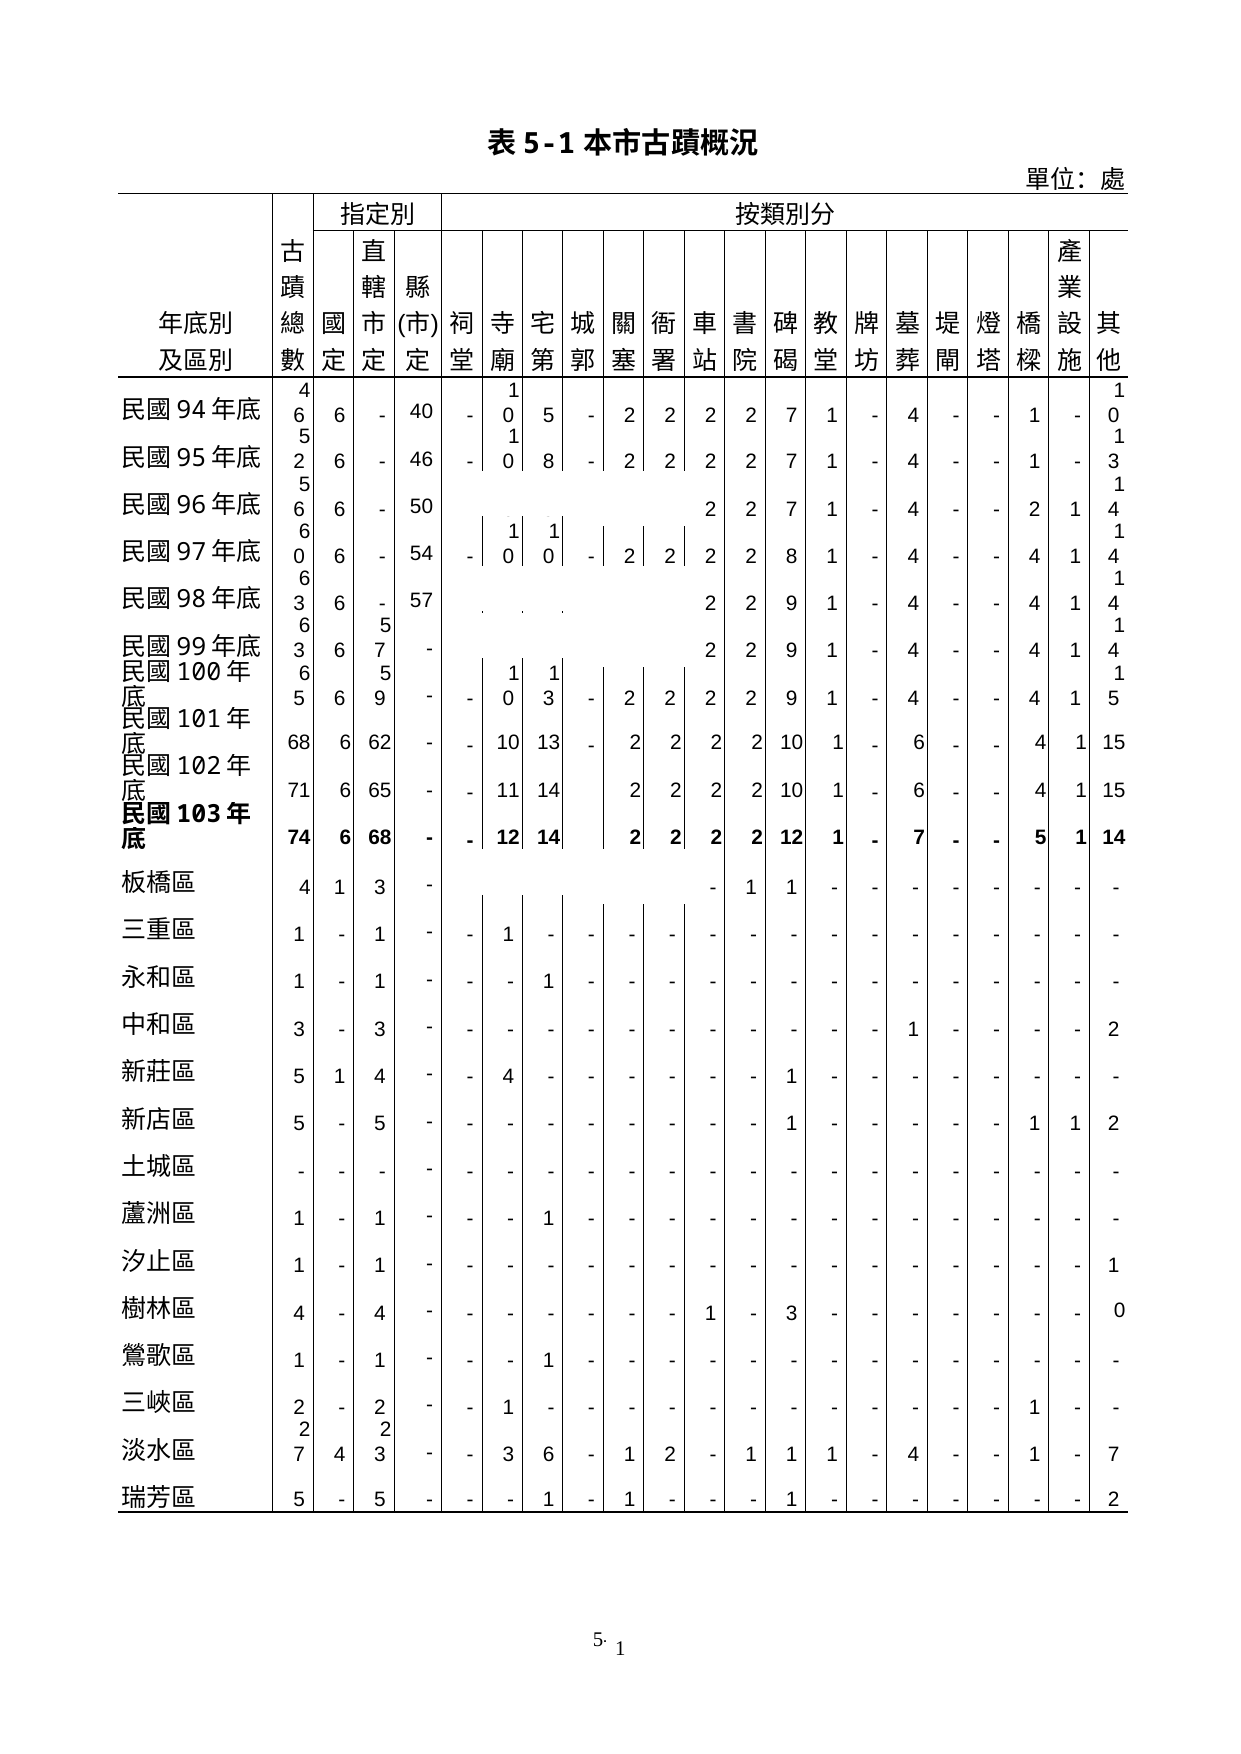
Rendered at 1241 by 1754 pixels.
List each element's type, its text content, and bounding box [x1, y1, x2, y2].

table_cell - [928, 1464, 967, 1511]
table_cell - [604, 944, 643, 991]
table_cell 1 [1009, 1086, 1048, 1133]
table_cell - [806, 944, 846, 991]
table_cell - [685, 1180, 724, 1228]
table_cell [563, 755, 603, 802]
table_cell 6 [314, 471, 353, 518]
table_cell 古蹟總數 [273, 194, 313, 376]
table_cell - [806, 1180, 846, 1228]
table_cell 15 [1090, 708, 1128, 755]
table_cell - [563, 424, 603, 471]
table_cell - [847, 802, 886, 849]
table_cell - [395, 802, 441, 849]
table_cell 2 [685, 708, 724, 755]
table_cell [696, 566, 724, 574]
table_cell - [1009, 1464, 1048, 1511]
table_cell - [442, 944, 482, 991]
table_cell 宅第 [523, 231, 562, 376]
table_cell - [1049, 1180, 1089, 1228]
table_cell 2 [644, 708, 684, 755]
table_cell 民國101年底 [118, 708, 272, 755]
table_cell 鶯歌區 [118, 1322, 272, 1369]
table_cell 6 [314, 708, 353, 755]
table_cell 13 [523, 708, 562, 755]
table_cell 1 [806, 755, 846, 802]
table_cell 永和區 [118, 944, 272, 991]
table_cell 2 [685, 755, 724, 802]
table_cell - [314, 1464, 353, 1511]
table_cell - [928, 991, 967, 1038]
table_cell 6 [887, 755, 927, 802]
table_cell 國定 [314, 231, 353, 376]
table_cell 2 [725, 518, 765, 566]
table_cell - [847, 755, 886, 802]
table_cell 1 [1049, 518, 1089, 566]
table_cell - [354, 566, 394, 613]
table_cell - [1049, 897, 1089, 944]
table_cell - [887, 1275, 927, 1322]
table_cell 1 [1049, 755, 1089, 802]
table_cell 1 [766, 1464, 805, 1511]
table_cell 汐止區 [118, 1228, 272, 1275]
table_cell - [442, 897, 482, 944]
table_cell 1 [806, 802, 846, 849]
table_cell - [928, 1228, 967, 1275]
table_cell 車站 [685, 231, 724, 376]
table_cell 4 [887, 1417, 927, 1464]
table_cell 牌坊 [847, 231, 886, 376]
table_cell - [563, 1464, 603, 1511]
table_cell - [847, 991, 886, 1038]
table_cell 4 [483, 1039, 522, 1086]
table_cell 2 [1090, 1086, 1128, 1133]
table_cell 民國99年底 [118, 613, 272, 660]
table_cell 9 [766, 660, 805, 707]
table_cell 2 [685, 660, 724, 707]
table_cell - [644, 1133, 684, 1180]
table_cell 4 [1009, 755, 1048, 802]
table_cell 1 [1049, 708, 1089, 755]
table_cell - [395, 1322, 441, 1369]
table_cell 1 [273, 1180, 313, 1228]
table_cell - [806, 1039, 846, 1086]
table_cell - [314, 897, 353, 944]
table_cell - [1090, 1370, 1128, 1417]
table_cell - [725, 1275, 765, 1322]
table_cell 3 [273, 991, 313, 1038]
table_cell - [314, 1275, 353, 1322]
table_cell 2 [604, 424, 643, 471]
table_cell 6 [314, 660, 353, 707]
table_cell - [604, 1039, 643, 1086]
table_cell - [563, 708, 603, 755]
table_cell - [847, 1228, 886, 1275]
table_cell 1 [806, 566, 846, 613]
table_cell - [354, 424, 394, 471]
table_cell - [1090, 1322, 1128, 1369]
table_cell 63 [273, 613, 313, 660]
table_cell - [806, 1275, 846, 1322]
table_cell - [563, 897, 603, 944]
table_cell 1 [1049, 566, 1089, 613]
table_cell 14 [1090, 566, 1128, 613]
table_cell 碑碣 [766, 231, 805, 376]
table_cell - [766, 1322, 805, 1369]
table_cell - [442, 1370, 482, 1417]
table_cell 2 [725, 802, 765, 849]
table_cell 4 [887, 518, 927, 566]
table_cell - [644, 904, 684, 944]
table_cell - [314, 991, 353, 1038]
table_cell 1 [314, 849, 353, 897]
table_cell 4 [887, 660, 927, 707]
table_cell - [442, 518, 482, 566]
table_cell 4 [1009, 566, 1048, 613]
table_cell - [887, 1086, 927, 1133]
table_cell - [928, 566, 967, 613]
table_cell 4 [1009, 708, 1048, 755]
table_cell 4 [887, 613, 927, 660]
table_cell 1 [766, 849, 805, 897]
table_cell - [442, 1228, 482, 1275]
table_cell 3 [483, 1417, 522, 1464]
table_cell - [483, 991, 522, 1038]
table_cell - [968, 1464, 1008, 1511]
table_cell 2 [725, 755, 765, 802]
table_cell - [1090, 1039, 1128, 1086]
table_cell - [1049, 1275, 1089, 1322]
table_cell 4 [273, 1275, 313, 1322]
table_cell - [968, 1417, 1008, 1464]
table_cell - [644, 1228, 684, 1275]
table_cell - [968, 1322, 1008, 1369]
table_cell - [806, 1086, 846, 1133]
table_cell - [644, 1086, 684, 1133]
table_cell - [523, 897, 562, 944]
table_cell - [563, 660, 603, 707]
table_cell - [928, 944, 967, 991]
table_cell 1 [314, 1039, 353, 1086]
table_cell 新店區 [118, 1086, 272, 1133]
table_cell - [887, 1228, 927, 1275]
table_cell - [442, 991, 482, 1038]
table_cell 6 [314, 613, 353, 660]
table_cell - [314, 1180, 353, 1228]
table_cell 4 [314, 1417, 353, 1464]
table_cell - [968, 802, 1008, 849]
table_cell - [806, 1464, 846, 1511]
table_cell - [685, 1417, 724, 1464]
table_cell - [968, 1370, 1008, 1417]
table_cell - [806, 1133, 846, 1180]
table_cell 1 [523, 1180, 562, 1228]
table_cell - [847, 1322, 886, 1369]
table_cell - [887, 1133, 927, 1180]
table_cell - [1009, 1275, 1048, 1322]
table_cell - [563, 1417, 603, 1464]
table_cell - [395, 1464, 441, 1511]
table_cell 民國98年底 [118, 566, 272, 613]
table_cell - [968, 944, 1008, 991]
table_cell - [395, 944, 441, 991]
table_cell - [604, 1322, 643, 1369]
table_cell - [523, 1275, 562, 1322]
table_cell 65 [354, 755, 394, 802]
table_cell - [395, 849, 441, 897]
table_cell 74 [273, 802, 313, 849]
table_cell - [354, 471, 394, 518]
table_cell - [442, 1039, 482, 1086]
table_cell - [523, 1228, 562, 1275]
table_cell 10 [483, 660, 522, 707]
table_cell 46 [395, 424, 441, 471]
table_cell - [685, 1464, 724, 1511]
table_cell - [314, 1133, 353, 1180]
table_cell - [928, 755, 967, 802]
table_cell - [395, 1086, 441, 1133]
table_cell 2 [604, 802, 643, 849]
table_cell - [685, 1086, 724, 1133]
table_cell 2 [725, 566, 765, 613]
table_cell - [847, 1464, 886, 1511]
table_cell 7 [766, 471, 805, 518]
table_cell 2 [644, 755, 684, 802]
table_cell - [563, 1322, 603, 1369]
table_cell 6 [314, 518, 353, 566]
table_cell - [1009, 897, 1048, 944]
table_cell - [1009, 1322, 1048, 1369]
table_cell - [442, 471, 566, 518]
table_cell - [968, 613, 1008, 660]
table_cell - [685, 1039, 724, 1086]
table_cell 68 [354, 802, 394, 849]
table_cell 2 [725, 708, 765, 755]
table_cell 1 [1009, 424, 1048, 471]
table_cell - [968, 1228, 1008, 1275]
table_cell - [442, 755, 482, 802]
table_cell 橋樑 [1009, 231, 1048, 376]
table_cell - [1049, 849, 1089, 897]
table_cell - [395, 660, 441, 707]
table_cell - [685, 1370, 724, 1417]
table_cell - [928, 613, 967, 660]
table_cell - [523, 1370, 562, 1417]
table_cell - [887, 1322, 927, 1369]
table_cell 8 [766, 518, 805, 566]
table_cell - [928, 471, 967, 518]
table_cell - [725, 944, 765, 991]
table_cell 14 [1090, 518, 1128, 566]
table_cell - [395, 755, 441, 802]
table_cell - [847, 613, 886, 660]
table_cell - [766, 897, 805, 944]
table_cell - [968, 849, 1008, 897]
table_cell - [395, 708, 441, 755]
table_cell - [968, 424, 1008, 471]
table_cell 瑞芳區 [118, 1464, 272, 1511]
table_cell - [725, 1039, 765, 1086]
table_cell 1 [725, 849, 765, 897]
table_cell - [685, 944, 724, 991]
table_cell - [968, 1275, 1008, 1322]
table_cell - [928, 1086, 967, 1133]
table_cell 2 [685, 378, 724, 424]
table_cell - [644, 1370, 684, 1417]
table_cell 65 [273, 660, 313, 707]
table_cell 57 [354, 613, 394, 660]
table_cell - [887, 1180, 927, 1228]
table_header 表5-1 本市古蹟概況 [118, 118, 1128, 159]
table_cell - [968, 1180, 1008, 1228]
table_cell - [847, 1133, 886, 1180]
table_cell - [928, 1275, 967, 1322]
table_cell - [1090, 1180, 1128, 1228]
table_cell 9 [766, 613, 805, 660]
table_cell 直轄市定 [354, 231, 394, 376]
table_cell - [442, 424, 482, 471]
table_cell - [442, 1180, 482, 1228]
table_cell - [847, 518, 886, 566]
table_cell 4 [1009, 613, 1048, 660]
table_cell 指定別 [314, 194, 441, 230]
table_cell 8 [523, 424, 562, 471]
table_cell - [314, 1228, 353, 1275]
table_cell 14 [523, 802, 562, 849]
table_cell - [354, 1133, 394, 1180]
table_cell - [887, 1370, 927, 1417]
table_cell - [644, 1322, 684, 1369]
table_cell - [1049, 1133, 1089, 1180]
table_cell 2 [354, 1370, 394, 1417]
table_cell 27 [273, 1417, 313, 1464]
table_cell 6 [523, 1417, 562, 1464]
table_cell 1 [354, 944, 394, 991]
table_cell 2 [604, 755, 643, 802]
table_cell 2 [1090, 1464, 1128, 1511]
table_cell 祠堂 [442, 231, 482, 376]
table_cell 三重區 [118, 897, 272, 944]
table_cell 2 [604, 526, 643, 566]
table_cell 三峽區 [118, 1370, 272, 1417]
table_cell 民國94年底 [118, 378, 272, 424]
table_cell 2 [725, 613, 765, 660]
table_cell - [523, 1086, 562, 1133]
table_cell 4 [354, 1039, 394, 1086]
table_cell - [442, 1464, 482, 1511]
table_cell - [887, 1039, 927, 1086]
table_cell 6 [314, 802, 353, 849]
table_cell 1 [806, 1417, 846, 1464]
table_cell 2 [725, 471, 765, 518]
table_cell 7 [1090, 1417, 1128, 1464]
table_cell - [696, 849, 724, 897]
table_cell - [806, 1370, 846, 1417]
table_cell 民國100年底 [118, 660, 272, 707]
table_cell 4 [887, 471, 927, 518]
table_cell 5 [354, 1464, 394, 1511]
table_cell - [968, 518, 1008, 566]
table_cell - [847, 1086, 886, 1133]
table_cell - [483, 1464, 522, 1511]
table_cell - [887, 1464, 927, 1511]
table_cell - [1009, 1133, 1048, 1180]
table_cell - [442, 1133, 482, 1180]
table_cell - [1009, 1180, 1048, 1228]
table_cell - [604, 904, 643, 944]
table_cell 9 [766, 566, 805, 613]
table_cell - [604, 1370, 643, 1417]
table_cell 68 [273, 708, 313, 755]
table_cell 寺廟 [483, 231, 522, 376]
table_cell 1 [1049, 1086, 1089, 1133]
table_cell 7 [766, 378, 805, 424]
table_cell - [887, 897, 927, 944]
table_cell - [395, 1275, 441, 1322]
table_cell - [1090, 944, 1128, 991]
table_cell 13 [1090, 424, 1128, 471]
table_cell - [968, 755, 1008, 802]
table_cell 2 [725, 378, 765, 424]
table_cell 1 [483, 1370, 522, 1417]
table_cell 1 [273, 944, 313, 991]
table_cell - [968, 660, 1008, 707]
table_cell 1 [766, 1039, 805, 1086]
table_cell - [1049, 1417, 1089, 1464]
table_cell - [847, 424, 886, 471]
table_cell 7 [887, 802, 927, 849]
table_cell 14 [1090, 802, 1128, 849]
table_cell 1 [604, 1417, 643, 1464]
table_cell - [968, 1039, 1008, 1086]
table_cell - [725, 1133, 765, 1180]
table_cell - [395, 1370, 441, 1417]
table_cell - [442, 1322, 482, 1369]
table_cell 14 [1090, 471, 1128, 518]
table_cell - [1009, 849, 1048, 897]
table_cell 板橋區 [118, 849, 272, 897]
table_cell - [563, 991, 603, 1038]
table_cell 其他 [1090, 231, 1128, 376]
table_cell 1 [766, 1417, 805, 1464]
table_cell 10 [483, 518, 522, 566]
table_cell 63 [273, 566, 313, 613]
table_cell 1 [806, 378, 846, 424]
table_cell 14 [1090, 613, 1128, 660]
table_cell - [395, 1417, 441, 1464]
table_cell - [395, 1039, 441, 1086]
table_cell 14 [523, 755, 562, 802]
table_cell 2 [644, 424, 684, 471]
table_cell - [314, 1086, 353, 1133]
table_cell 新莊區 [118, 1039, 272, 1086]
table_cell - [1009, 944, 1048, 991]
table_cell 71 [273, 755, 313, 802]
table_cell 2 [1090, 991, 1128, 1038]
table_cell 62 [354, 708, 394, 755]
table_cell - [604, 991, 643, 1038]
table_cell - [806, 897, 846, 944]
table_cell 50 [395, 471, 441, 518]
table_cell 2 [644, 378, 684, 424]
table_cell - [847, 1039, 886, 1086]
table_cell - [442, 660, 482, 707]
table_cell - [685, 897, 724, 944]
table_cell 3 [354, 991, 394, 1038]
table_cell - [314, 1370, 353, 1417]
table_cell - [644, 1275, 684, 1322]
table_cell - [725, 1086, 765, 1133]
table_cell - [928, 802, 967, 849]
table_cell - [483, 1180, 522, 1228]
table_cell - [928, 518, 967, 566]
table_cell 5 [273, 1039, 313, 1086]
table_cell - [847, 566, 886, 613]
table_cell 7 [766, 424, 805, 471]
table_cell - [928, 424, 967, 471]
table_cell - [563, 378, 603, 424]
table_cell - [442, 613, 696, 667]
table_cell - [928, 849, 967, 897]
table_cell - [1009, 1228, 1048, 1275]
table_cell - [523, 991, 562, 1038]
table_cell 10 [483, 378, 522, 424]
table_cell 城郭 [563, 231, 603, 376]
table_cell 10 [1090, 378, 1128, 424]
table_cell 6 [314, 424, 353, 471]
table_cell 5 [1009, 802, 1048, 849]
table_cell - [806, 991, 846, 1038]
table_cell 2 [1009, 471, 1048, 518]
table_cell 15 [1090, 660, 1128, 707]
table_cell - [725, 1180, 765, 1228]
table_cell 1 [806, 424, 846, 471]
table_cell - [1049, 1464, 1089, 1511]
table_cell 15 [1090, 755, 1128, 802]
table_cell - [766, 1180, 805, 1228]
table_cell 4 [887, 424, 927, 471]
table_cell - [1009, 991, 1048, 1038]
table_cell - [1049, 424, 1089, 471]
table_cell - [928, 660, 967, 707]
table_cell 11 [483, 755, 522, 802]
table_cell - [314, 1322, 353, 1369]
table_cell 3 [766, 1275, 805, 1322]
table_cell 墓葬 [887, 231, 927, 376]
table_cell 2 [696, 575, 724, 613]
table_cell - [968, 991, 1008, 1038]
table_cell - [928, 1133, 967, 1180]
table_cell - [354, 518, 394, 566]
table_cell 1 [523, 1322, 562, 1369]
table_cell - [644, 944, 684, 991]
table_cell - [847, 471, 886, 518]
table_cell - [563, 1039, 603, 1086]
table_cell 民國102年底 [118, 755, 272, 802]
table_cell - [725, 1464, 765, 1511]
table_cell - [442, 1086, 482, 1133]
table_cell - [442, 1275, 482, 1322]
table_cell 2 [644, 667, 684, 707]
table_cell - [604, 1180, 643, 1228]
table_cell 1 [1090, 1228, 1128, 1275]
table_cell 60 [273, 518, 313, 566]
table_cell 燈塔 [968, 231, 1008, 376]
table_cell 1 [1049, 471, 1089, 518]
table_cell - [604, 1133, 643, 1180]
table_cell - [483, 1086, 522, 1133]
table_cell - [644, 1039, 684, 1086]
table_cell 1 [273, 1322, 313, 1369]
table_cell 1 [1049, 802, 1089, 849]
table_cell - [725, 1322, 765, 1369]
table_cell - [395, 613, 441, 660]
table_cell 2 [725, 660, 765, 707]
table_cell 1 [806, 471, 846, 518]
table_cell 6 [314, 378, 353, 424]
table_cell 12 [483, 802, 522, 849]
table_cell - [766, 1133, 805, 1180]
table_cell 1 [354, 897, 394, 944]
table_cell 10 [483, 708, 522, 755]
table_cell - [395, 897, 441, 944]
table_cell 10 [766, 755, 805, 802]
table_cell - [968, 471, 1008, 518]
table_cell 1 [1049, 660, 1089, 707]
table_cell 1 [1009, 1370, 1048, 1417]
table_cell - [968, 566, 1008, 613]
table_cell 按類別分 [442, 194, 1128, 230]
table_cell - [395, 1180, 441, 1228]
table_cell - [563, 518, 603, 566]
table_cell - [644, 1464, 684, 1511]
table_cell - [766, 1370, 805, 1417]
table_cell 13 [523, 660, 562, 707]
table_cell 民國97年底 [118, 518, 272, 566]
table_cell - [483, 1275, 522, 1322]
table_cell - [604, 1086, 643, 1133]
table_cell - [928, 1180, 967, 1228]
table_cell - [483, 1228, 522, 1275]
table_cell - [928, 1322, 967, 1369]
table_cell - [725, 1370, 765, 1417]
table_cell - [847, 1417, 886, 1464]
table_cell 1 [766, 1086, 805, 1133]
table_cell 年底別 及區別 [118, 194, 272, 376]
table_cell 1 [1009, 378, 1048, 424]
table_cell 1 [523, 1464, 562, 1511]
table_cell 23 [354, 1417, 394, 1464]
table_cell 堤閘 [928, 231, 967, 376]
table_cell 產業設施 [1049, 231, 1089, 376]
table_cell - [685, 1133, 724, 1180]
table_cell 4 [887, 566, 927, 613]
table_cell - [563, 1228, 603, 1275]
table_cell - [968, 1086, 1008, 1133]
table_cell - [604, 1228, 643, 1275]
table_cell - [563, 1133, 603, 1180]
table_cell 54 [395, 518, 441, 566]
table_cell - [766, 944, 805, 991]
table_cell - [354, 378, 394, 424]
table_cell - [395, 1133, 441, 1180]
table_cell 2 [685, 518, 724, 566]
table_cell - [442, 708, 482, 755]
table_cell - [442, 802, 482, 849]
table_cell 1 [887, 991, 927, 1038]
table_cell - [442, 1417, 482, 1464]
table_cell 1 [273, 1228, 313, 1275]
table_cell - [1090, 849, 1128, 897]
table_cell 民國96年底 [118, 471, 272, 518]
table_cell 57 [395, 566, 441, 613]
table_cell - [847, 708, 886, 755]
table_cell 2 [685, 802, 724, 849]
table_cell 樹林區 [118, 1275, 272, 1322]
table_cell - [928, 897, 967, 944]
table_cell 2 [273, 1370, 313, 1417]
table_cell - [273, 1133, 313, 1180]
table_cell - [563, 471, 686, 526]
table_cell 59 [354, 660, 394, 707]
table_cell 1 [354, 1322, 394, 1369]
table_cell 1 [806, 708, 846, 755]
table_cell - [483, 1133, 522, 1180]
table_cell 6 [314, 566, 353, 613]
table_cell - [968, 897, 1008, 944]
table_cell - [563, 1370, 603, 1417]
table_cell 1 [1009, 1417, 1048, 1464]
table_cell - [847, 1370, 886, 1417]
table_cell 關塞 [604, 231, 643, 376]
table_cell - [806, 849, 846, 897]
table_cell - [483, 944, 522, 991]
table_cell 淡水區 [118, 1417, 272, 1464]
table_cell 2 [604, 667, 643, 707]
table_cell - [928, 708, 967, 755]
table_cell - [563, 1086, 603, 1133]
table_cell - [523, 1133, 562, 1180]
table_cell 蘆洲區 [118, 1180, 272, 1228]
table_cell - [395, 991, 441, 1038]
table_cell 衙署 [644, 231, 684, 376]
table_cell - [928, 1370, 967, 1417]
table_cell 10 [766, 708, 805, 755]
table_cell - [442, 378, 482, 424]
table_cell - [928, 378, 967, 424]
table_cell 1 [523, 944, 562, 991]
table_cell - [442, 849, 696, 904]
table_cell - [314, 944, 353, 991]
table_cell 1 [604, 1464, 643, 1511]
table_cell - [523, 1039, 562, 1086]
table_cell 4 [1009, 518, 1048, 566]
table_cell - [563, 944, 603, 991]
table_cell - [483, 1322, 522, 1369]
table_cell 1 [685, 1275, 724, 1322]
table_cell 2 [604, 378, 643, 424]
table_cell - [847, 1275, 886, 1322]
table_cell 1 [806, 613, 846, 660]
table_cell 2 [696, 613, 724, 660]
table_cell - [1049, 991, 1089, 1038]
table_cell - [968, 1133, 1008, 1180]
table_cell - [685, 1228, 724, 1275]
table_cell 4 [1009, 660, 1048, 707]
table_cell 4 [273, 849, 313, 897]
table_cell - [563, 1180, 603, 1228]
table_cell 2 [686, 471, 724, 518]
table_cell 5 [273, 1464, 313, 1511]
table_cell - [604, 1275, 643, 1322]
table_cell 2 [725, 424, 765, 471]
table_cell - [847, 849, 886, 897]
table_cell 1 [354, 1228, 394, 1275]
table_cell - [847, 660, 886, 707]
table_cell - [847, 378, 886, 424]
table_cell 2 [644, 1417, 684, 1464]
table_cell - [968, 708, 1008, 755]
table_cell 1 [354, 1180, 394, 1228]
table_cell - [887, 944, 927, 991]
table_cell - [442, 566, 696, 620]
table_cell - [847, 944, 886, 991]
table_cell 56 [273, 471, 313, 518]
table_cell 1 [806, 518, 846, 566]
table_cell 1 [725, 1417, 765, 1464]
table_cell 0 [1090, 1275, 1128, 1322]
table_cell 10 [523, 518, 562, 566]
table_cell - [1090, 1133, 1128, 1180]
table_cell - [1049, 1228, 1089, 1275]
table_cell - [644, 1180, 684, 1228]
table_cell 教堂 [806, 231, 846, 376]
table_cell - [806, 1228, 846, 1275]
table_cell - [685, 1322, 724, 1369]
table_cell - [887, 849, 927, 897]
table_cell 40 [395, 378, 441, 424]
table_cell 4 [887, 378, 927, 424]
table_cell - [395, 1228, 441, 1275]
table_cell - [725, 991, 765, 1038]
table_cell 1 [483, 897, 522, 944]
table_cell - [1049, 944, 1089, 991]
table_cell 2 [685, 424, 724, 471]
table_cell 5 [354, 1086, 394, 1133]
table_cell 4 [354, 1275, 394, 1322]
table_cell 2 [604, 708, 643, 755]
table_cell - [1049, 1370, 1089, 1417]
table_cell 5 [273, 1086, 313, 1133]
table_cell 書院 [725, 231, 765, 376]
table_cell 民國103年底 [118, 802, 272, 849]
table_cell - [725, 1228, 765, 1275]
table_cell 單位：處 [118, 159, 1128, 193]
table_cell - [928, 1039, 967, 1086]
table_cell 6 [887, 708, 927, 755]
table_cell 土城區 [118, 1133, 272, 1180]
table_cell 3 [354, 849, 394, 897]
table_cell [563, 802, 603, 849]
table_cell 縣(市)定 [395, 231, 441, 376]
table_cell - [847, 1180, 886, 1228]
table_cell - [766, 1228, 805, 1275]
table_cell 1 [806, 660, 846, 707]
table_cell 52 [273, 424, 313, 471]
table_cell - [928, 1417, 967, 1464]
table_cell - [1049, 378, 1089, 424]
table_cell 10 [483, 424, 522, 471]
table_cell 2 [644, 526, 684, 566]
table_cell 中和區 [118, 991, 272, 1038]
table_cell 民國95年底 [118, 424, 272, 471]
table_cell - [1090, 897, 1128, 944]
table_cell 46 [273, 378, 313, 424]
table_cell 2 [644, 802, 684, 849]
table_cell - [563, 1275, 603, 1322]
table_cell 1 [1049, 613, 1089, 660]
table_cell - [644, 991, 684, 1038]
table_cell - [685, 991, 724, 1038]
table_cell - [1049, 1039, 1089, 1086]
table_cell 1 [273, 897, 313, 944]
table_cell - [1009, 1039, 1048, 1086]
table_cell - [725, 897, 765, 944]
table_cell 12 [766, 802, 805, 849]
table_cell - [1049, 1322, 1089, 1369]
table_cell - [806, 1322, 846, 1369]
table_cell 5 [523, 378, 562, 424]
table_cell - [847, 897, 886, 944]
table_cell - [766, 991, 805, 1038]
table_cell 6 [314, 755, 353, 802]
table_cell - [968, 378, 1008, 424]
